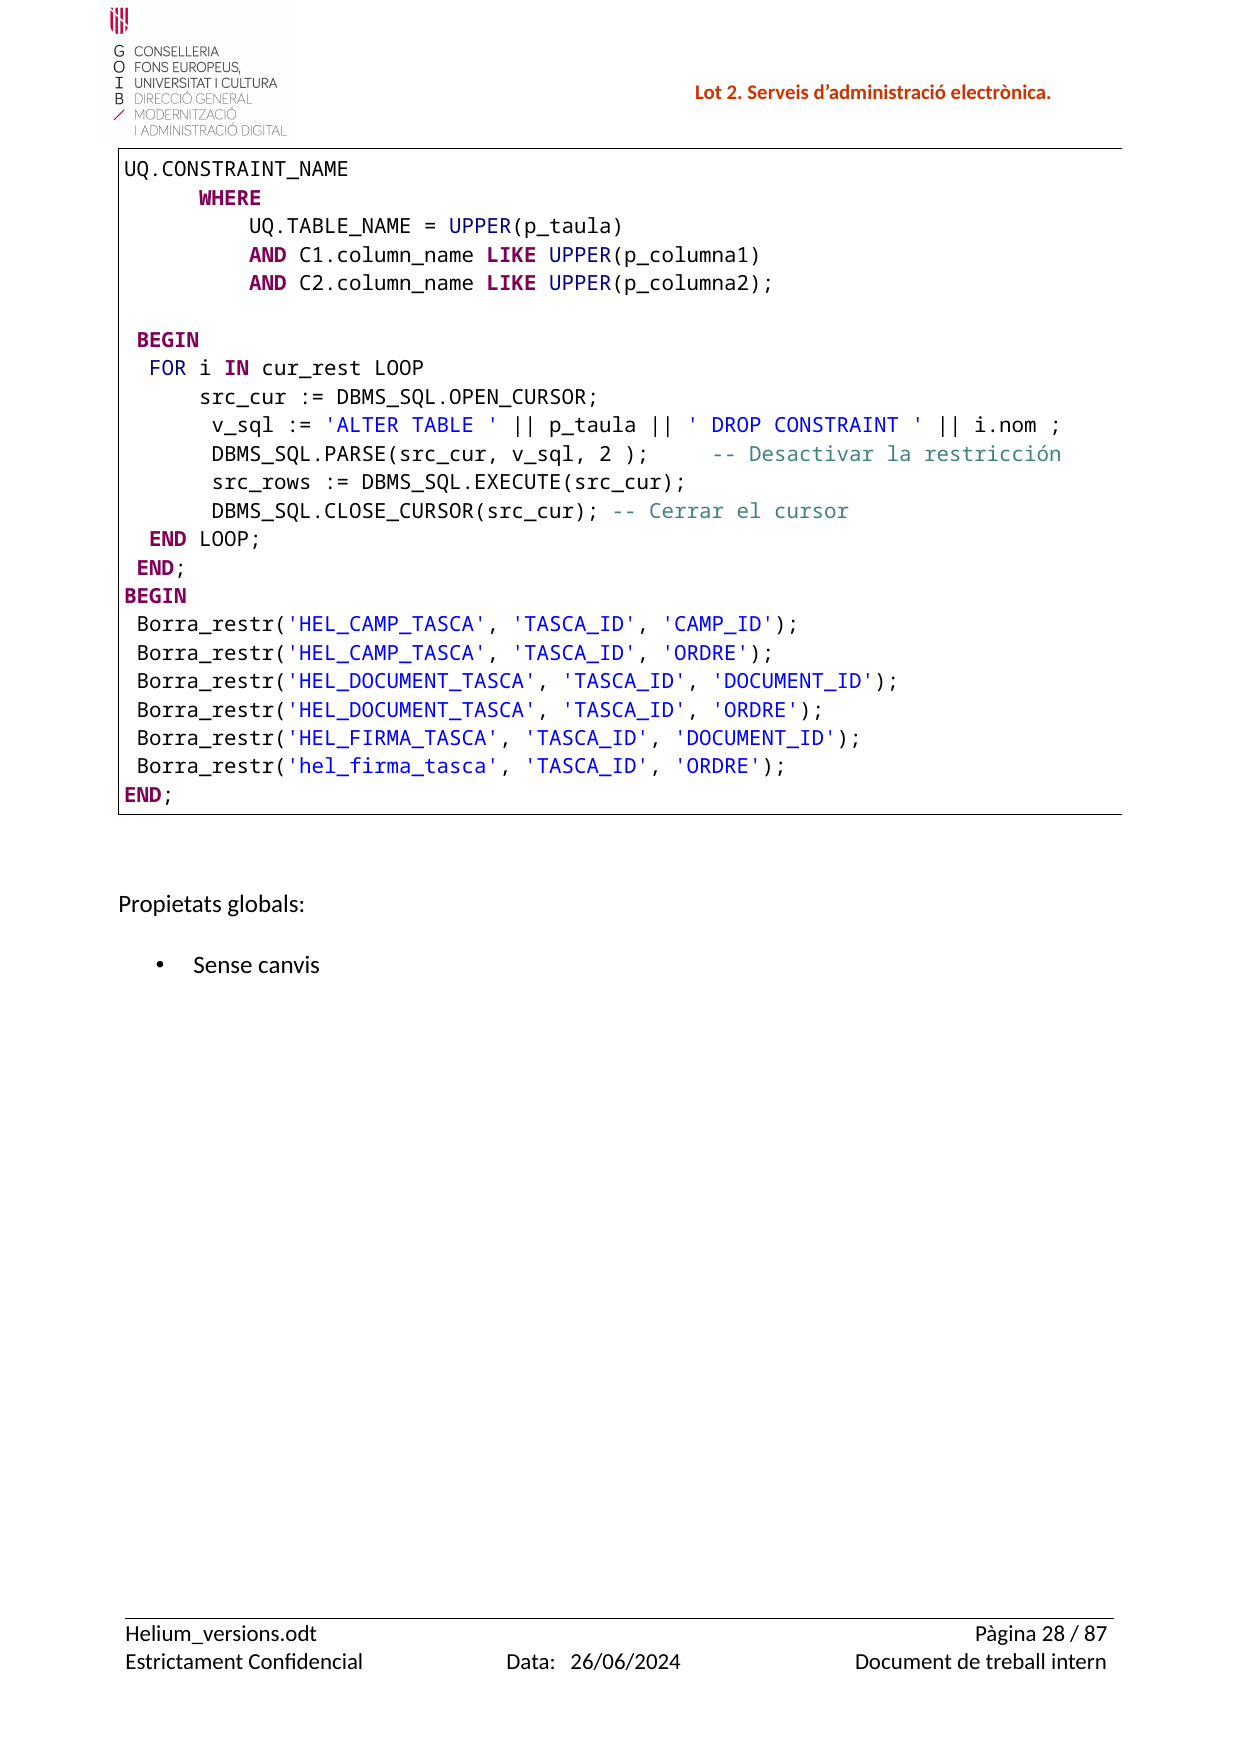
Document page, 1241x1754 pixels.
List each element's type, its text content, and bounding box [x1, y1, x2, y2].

picture [100, 0, 297, 144]
table_header UQ.CONSTRAINT_NAME WHERE UQ.TABLE_NAME = UPPER(p_taula) AND C1.column_name LIKE UPPER(p_columna1) AND C2.column_name LIKE UPPER(p_columna2); BEGIN FOR i IN cur_rest LOOP src_cur := DBMS_SQL.OPEN_CURSOR; v_sql := 'ALTER TABLE ' || p_taula || ' DROP CONSTRAINT ' || i.nom ; DBMS_SQL.PARSE(src_cur, v_sql, 2 ); -- Desactivar la restricción src_rows := DBMS_SQL.EXECUTE(src_cur); DBMS_SQL.CLOSE_CURSOR(src_cur); -- Cerrar el cursor END LOOP; END; BEGIN Borra_restr('HEL_CAMP_TASCA', 'TASCA_ID', 'CAMP_ID'); Borra_restr('HEL_CAMP_TASCA', 'TASCA_ID', 'ORDRE'); Borra_restr('HEL_DOCUMENT_TASCA', 'TASCA_ID', 'DOCUMENT_ID'); Borra_restr('HEL_DOCUMENT_TASCA', 'TASCA_ID', 'ORDRE'); Borra_restr('HEL_FIRMA_TASCA', 'TASCA_ID', 'DOCUMENT_ID'); Borra_restr('hel_firma_tasca', 'TASCA_ID', 'ORDRE'); END; [119, 149, 1122, 814]
text Propietats globals: [118, 888, 1122, 919]
list Sense canvis [156, 949, 1122, 980]
